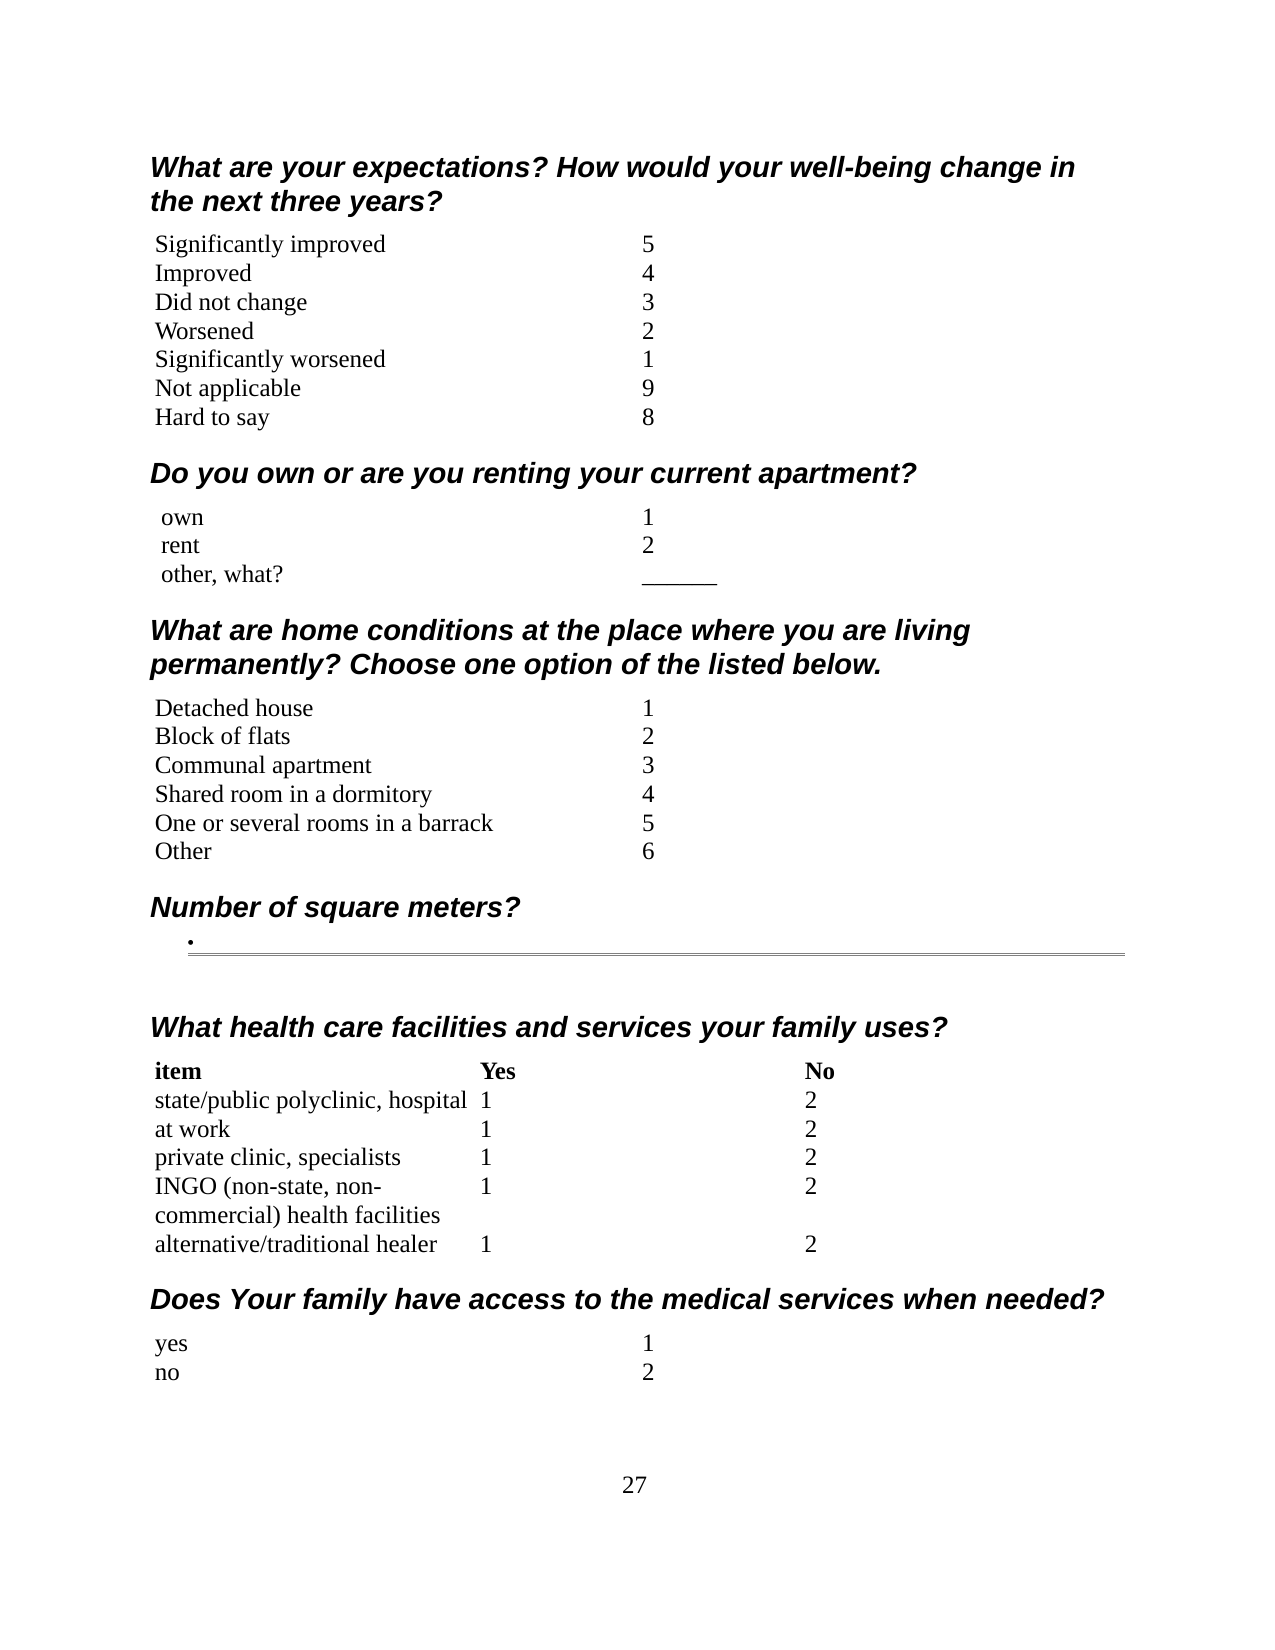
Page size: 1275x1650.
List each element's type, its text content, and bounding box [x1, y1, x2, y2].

table_cell 1 [475, 1114, 800, 1142]
table_cell 4 [638, 779, 1125, 808]
table_cell Significantly worsened [150, 345, 637, 373]
table_cell 2 [800, 1114, 1125, 1142]
table_header 1 [638, 1329, 1125, 1357]
table_cell 6 [638, 836, 1125, 865]
table_header No [800, 1056, 1125, 1085]
subtitle What are your expectations? How would your well-being change in the next three years? [150, 150, 1125, 217]
table_header 5 [638, 230, 1125, 258]
table_cell 2 [638, 1357, 1125, 1386]
table_cell 5 [638, 808, 1125, 836]
table_cell 2 [638, 316, 1125, 344]
table_cell 2 [800, 1229, 1125, 1257]
table_header Significantly improved [150, 230, 637, 258]
subtitle Number of square meters? [150, 890, 1125, 924]
subtitle What health care facilities and services your family uses? [150, 1010, 1125, 1044]
table_header own [150, 502, 637, 531]
table_cell Block of flats [150, 721, 637, 750]
subtitle Do you own or are you renting your current apartment? [150, 456, 1125, 489]
table_cell rent [150, 531, 637, 559]
table_cell no [150, 1357, 637, 1386]
table_cell 1 [475, 1229, 800, 1257]
table_cell 1 [475, 1171, 800, 1229]
table_cell Did not change [150, 287, 637, 316]
table_cell One or several rooms in a barrack [150, 808, 637, 836]
table_cell Not applicable [150, 373, 637, 402]
table_header yes [150, 1329, 637, 1357]
subtitle What are home conditions at the place where you are living permanently? Choose one option of the listed below. [150, 613, 1125, 680]
table_cell ______ [638, 559, 1125, 588]
table_cell 3 [638, 750, 1125, 779]
table_cell 8 [638, 402, 1125, 431]
table_cell 2 [638, 531, 1125, 559]
table_header 1 [638, 693, 1125, 721]
table_cell Communal apartment [150, 750, 637, 779]
table_cell at work [150, 1114, 475, 1142]
table_cell 3 [638, 287, 1125, 316]
table_header Yes [475, 1056, 800, 1085]
table_cell Shared room in a dormitory [150, 779, 637, 808]
table_cell Hard to say [150, 402, 637, 431]
table_cell Other [150, 836, 637, 865]
table_cell 2 [800, 1143, 1125, 1171]
table_cell 2 [800, 1171, 1125, 1229]
table_header item [150, 1056, 475, 1085]
table_cell 4 [638, 258, 1125, 287]
table_cell Improved [150, 258, 637, 287]
table_header Detached house [150, 693, 637, 721]
table_cell INGO (non-state, non-commercial) health facilities [150, 1171, 475, 1229]
table_cell state/public polyclinic, hospital [150, 1085, 475, 1114]
table_cell 2 [638, 721, 1125, 750]
table_cell Worsened [150, 316, 637, 344]
table_cell private clinic, specialists [150, 1143, 475, 1171]
table_header 1 [638, 502, 1125, 531]
subtitle Does Your family have access to the medical services when needed? [150, 1282, 1125, 1316]
table_cell other, what? [150, 559, 637, 588]
table_cell 9 [638, 373, 1125, 402]
table_cell 1 [475, 1143, 800, 1171]
table_cell 2 [800, 1085, 1125, 1114]
table_cell 1 [638, 345, 1125, 373]
table_cell 1 [475, 1085, 800, 1114]
table_cell alternative/traditional healer [150, 1229, 475, 1257]
